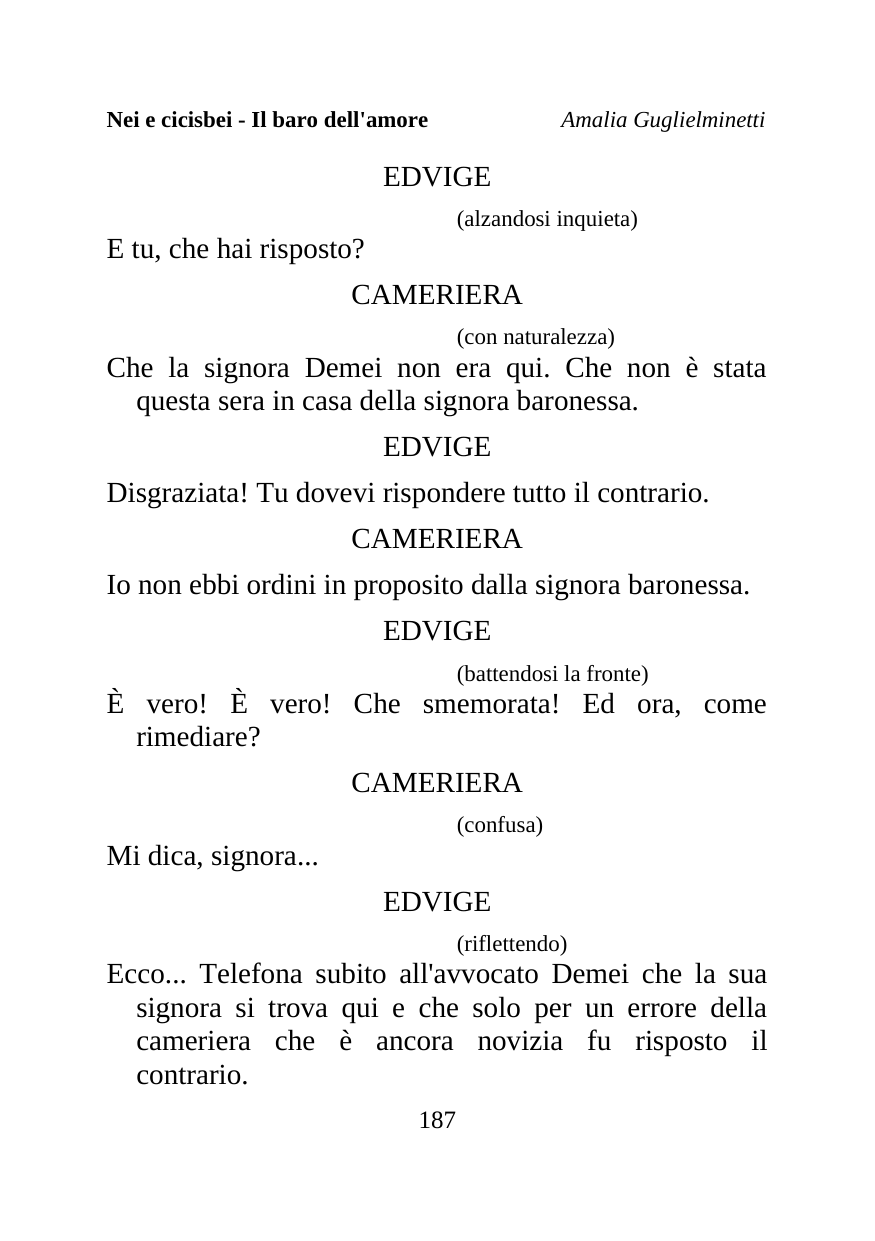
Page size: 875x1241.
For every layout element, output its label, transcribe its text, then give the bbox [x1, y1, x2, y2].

text (battendosi la fronte) [457, 659, 768, 686]
text EDVIGE [106, 884, 768, 917]
text CAMERIERA [106, 521, 768, 555]
text (con naturalezza) [457, 323, 768, 350]
text Mi dica, signora... [106, 838, 768, 871]
text EDVIGE [106, 613, 768, 647]
text (riflettendo) [457, 930, 768, 956]
text CAMERIERA [106, 277, 768, 311]
text CAMERIERA [106, 766, 768, 799]
text EDVIGE [106, 159, 768, 192]
text E tu, che hai risposto? [106, 231, 768, 265]
text Ecco... Telefona subito all'avvocato Demei che la sua signora si trova qui e che solo per un errore della cameriera che è ancora novizia fu risposto il contrario. [106, 956, 768, 1091]
text Io non ebbi ordini in proposito dalla signora baronessa. [106, 567, 768, 601]
text Che la signora Demei non era qui. Che non è stata questa sera in casa della signora baronessa. [106, 350, 768, 417]
text EDVIGE [106, 429, 768, 463]
text È vero! È vero! Che smemorata! Ed ora, come rimediare? [106, 686, 768, 753]
text (alzandosi inquieta) [457, 205, 768, 231]
text Disgraziata! Tu dovevi rispondere tutto il contrario. [106, 475, 768, 509]
text (confusa) [457, 812, 768, 838]
